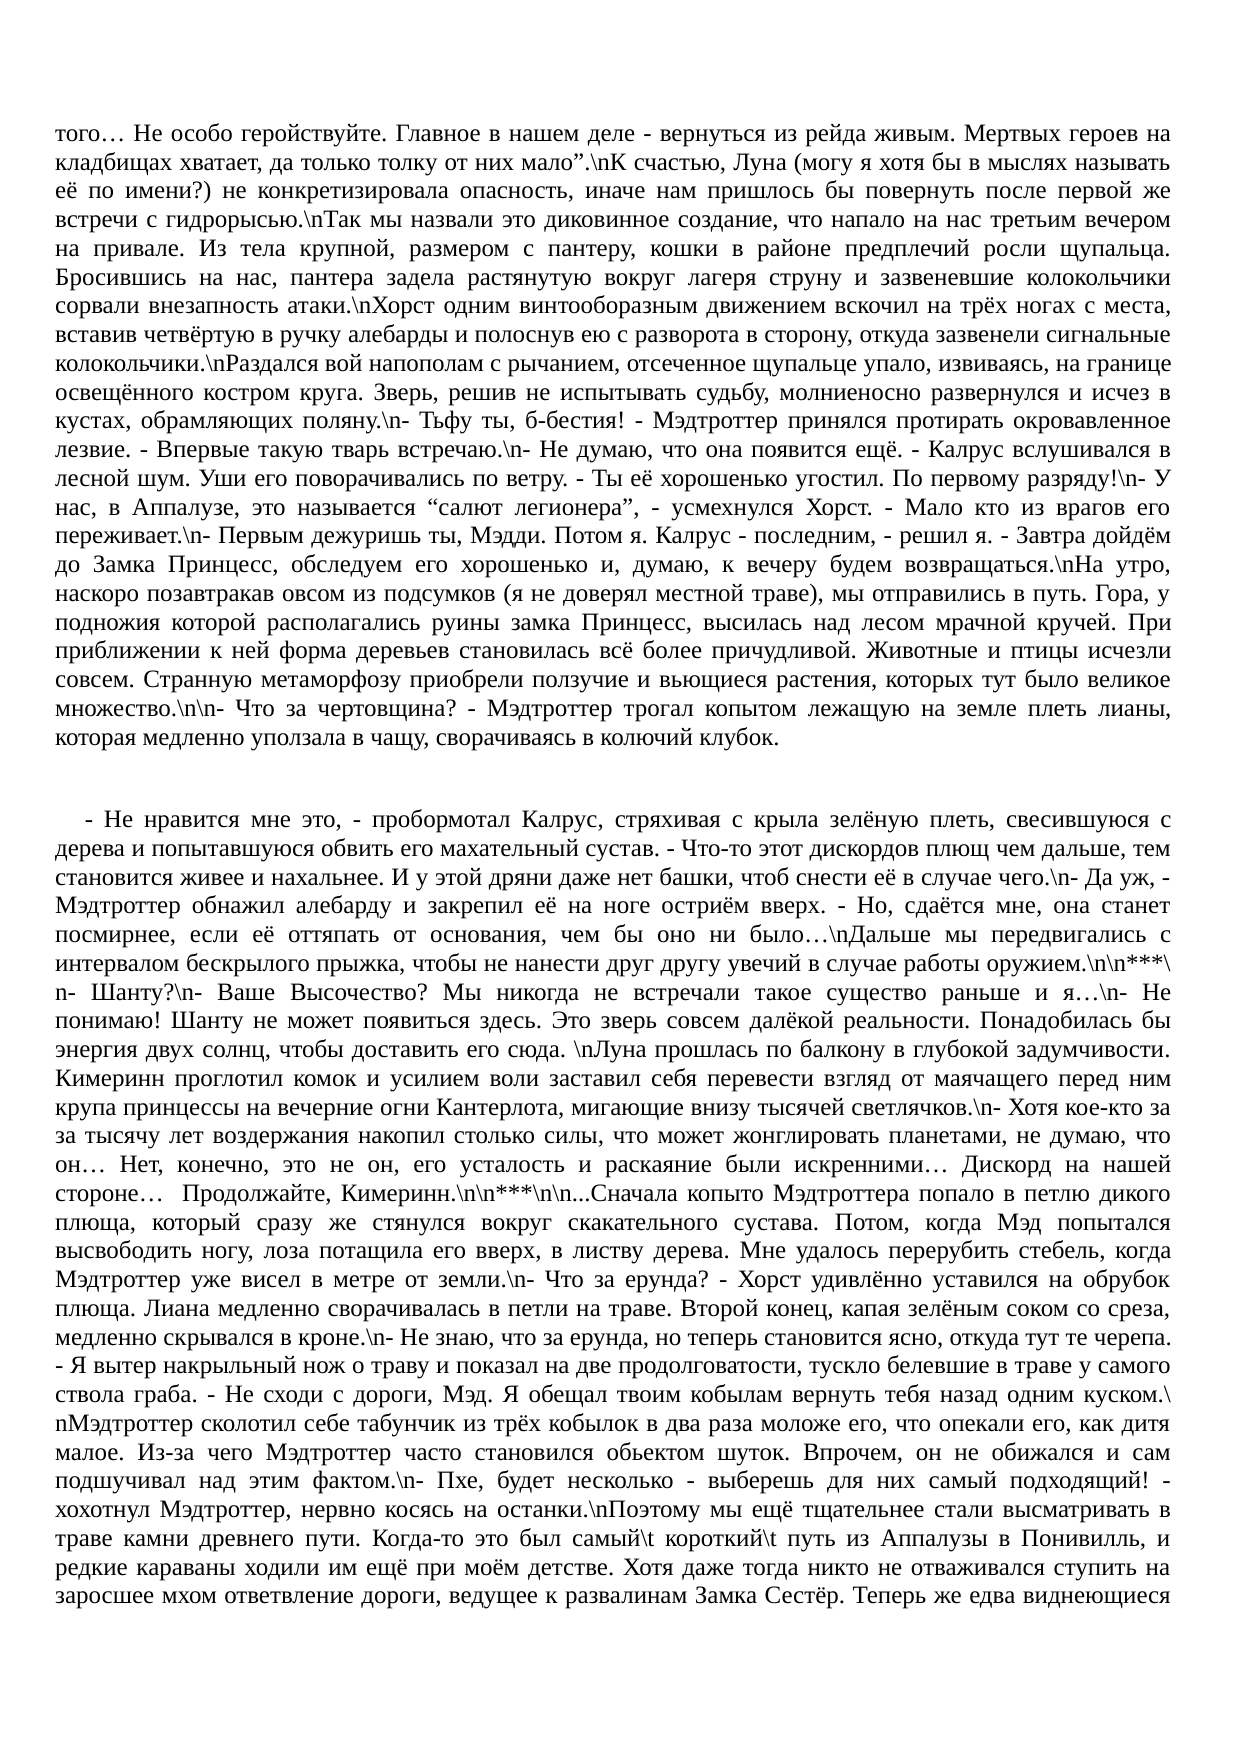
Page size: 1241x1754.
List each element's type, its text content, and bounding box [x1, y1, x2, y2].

text - Не нравится мне это, - пробормотал Калрус, стряхивая с крыла зелёную плеть, свесившуюся с дерева и попытавшуюся обвить его махательный сустав. - Что-то этот дискордов плющ чем дальше, тем становится живее и нахальнее. И у этой дряни даже нет башки, чтоб снести её в случае чего.\n- Да уж, - Мэдтроттер обнажил алебарду и закрепил её на ноге остриём вверх. - Но, сдаётся мне, она станет посмирнее, если её оттяпать от основания, чем бы оно ни было…\nДальше мы передвигались с интервалом бескрылого прыжка, чтобы не нанести друг другу увечий в случае работы оружием.\n\n***\n- Шанту?\n- Ваше Высочество? Мы никогда не встречали такое существо раньше и я…\n- Не понимаю! Шанту не может появиться здесь. Это зверь совсем далёкой реальности. Понадобилась бы энергия двух солнц, чтобы доставить его сюда. \nЛуна прошлась по балкону в глубокой задумчивости. Кимеринн проглотил комок и усилием воли заставил себя перевести взгляд от маячащего перед ним крупа принцессы на вечерние огни Кантерлота, мигающие внизу тысячей светлячков.\n- Хотя кое-кто за за тысячу лет воздержания накопил столько силы, что может жонглировать планетами, не думаю, что он… Нет, конечно, это не он, его усталость и раскаяние были искренними… Дискорд на нашей стороне… Продолжайте, Кимеринн.\n\n***\n\n...Сначала копыто Мэдтроттера попало в петлю дикого плюща, который сразу же стянулся вокруг скакательного сустава. Потом, когда Мэд попытался высвободить ногу, лоза потащила его вверх, в листву дерева. Мне удалось перерубить стебель, когда Мэдтроттер уже висел в метре от земли.\n- Что за ерунда? - Хорст удивлённо уставился на обрубок плюща. Лиана медленно сворачивалась в петли на траве. Второй конец, капая зелёным соком со среза, медленно скрывался в кроне.\n- Не знаю, что за ерунда, но теперь становится ясно, откуда тут те черепа. - Я вытер накрыльный нож о траву и показал на две продолговатости, тускло белевшие в траве у самого ствола граба. - Не сходи с дороги, Мэд. Я обещал твоим кобылам вернуть тебя назад одним куском.\nМэдтроттер сколотил себе табунчик из трёх кобылок в два раза моложе его, что опекали его, как дитя малое. Из-за чего Мэдтроттер часто становился обьектом шуток. Впрочем, он не обижался и сам подшучивал над этим фактом.\n- Пхе, будет несколько - выберешь для них самый подходящий! - хохотнул Мэдтроттер, нервно косясь на останки.\nПоэтому мы ещё тщательнее стали высматривать в траве камни древнего пути. Когда-то это был самый\t короткий\t путь из Аппалузы в Понивилль, и редкие караваны ходили им ещё при моём детстве. Хотя даже тогда никто не отваживался ступить на заросшее мхом ответвление дороги, ведущее к развалинам Замка Сестёр. Теперь же едва виднеющиеся [55, 804, 1172, 1609]
text того… Не особо геройствуйте. Главное в нашем деле - вернуться из рейда живым. Мертвых героев на кладбищах хватает, да только толку от них мало”.\nК счастью, Луна (могу я хотя бы в мыслях называть её по имени?) не конкретизировала опасность, иначе нам пришлось бы повернуть после первой же встречи с гидрорысью.\nТак мы назвали это диковинное создание, что напало на нас третьим вечером на привале. Из тела крупной, размером с пантеру, кошки в районе предплечий росли щупальца. Бросившись на нас, пантера задела растянутую вокруг лагеря струну и зазвеневшие колокольчики сорвали внезапность атаки.\nХорст одним винтооборазным движением вскочил на трёх ногах с места, вставив четвёртую в ручку алебарды и полоснув ею с разворота в сторону, откуда зазвенели сигнальные колокольчики.\nРаздался вой напополам с рычанием, отсеченное щупальце упало, извиваясь, на границе освещённого костром круга. Зверь, решив не испытывать судьбу, молниеносно развернулся и исчез в кустах, обрамляющих поляну.\n- Тьфу ты, б-бестия! - Мэдтроттер принялся протирать окровавленное лезвие. - Впервые такую тварь встречаю.\n- Не думаю, что она появится ещё. - Калрус вслушивался в лесной шум. Уши его поворачивались по ветру. - Ты её хорошенько угостил. По первому разряду!\n- У нас, в Аппалузе, это называется “салют легионера”, - усмехнулся Хорст. - Мало кто из врагов его переживает.\n- Первым дежуришь ты, Мэдди. Потом я. Калрус - последним, - решил я. - Завтра дойдём до Замка Принцесс, обследуем его хорошенько и, думаю, к вечеру будем возвращаться.\nНа утро, наскоро позавтракав овсом из подсумков (я не доверял местной траве), мы отправились в путь. Гора, у подножия которой располагались руины замка Принцесс, высилась над лесом мрачной кручей. При приближении к ней форма деревьев становилась всё более причудливой. Животные и птицы исчезли совсем. Странную метаморфозу приобрели ползучие и вьющиеся растения, которых тут было великое множество.\n\n- Что за чертовщина? - Мэдтроттер трогал копытом лежащую на земле плеть лианы, которая медленно уползала в чащу, сворачиваясь в колючий клубок. [55, 118, 1172, 751]
